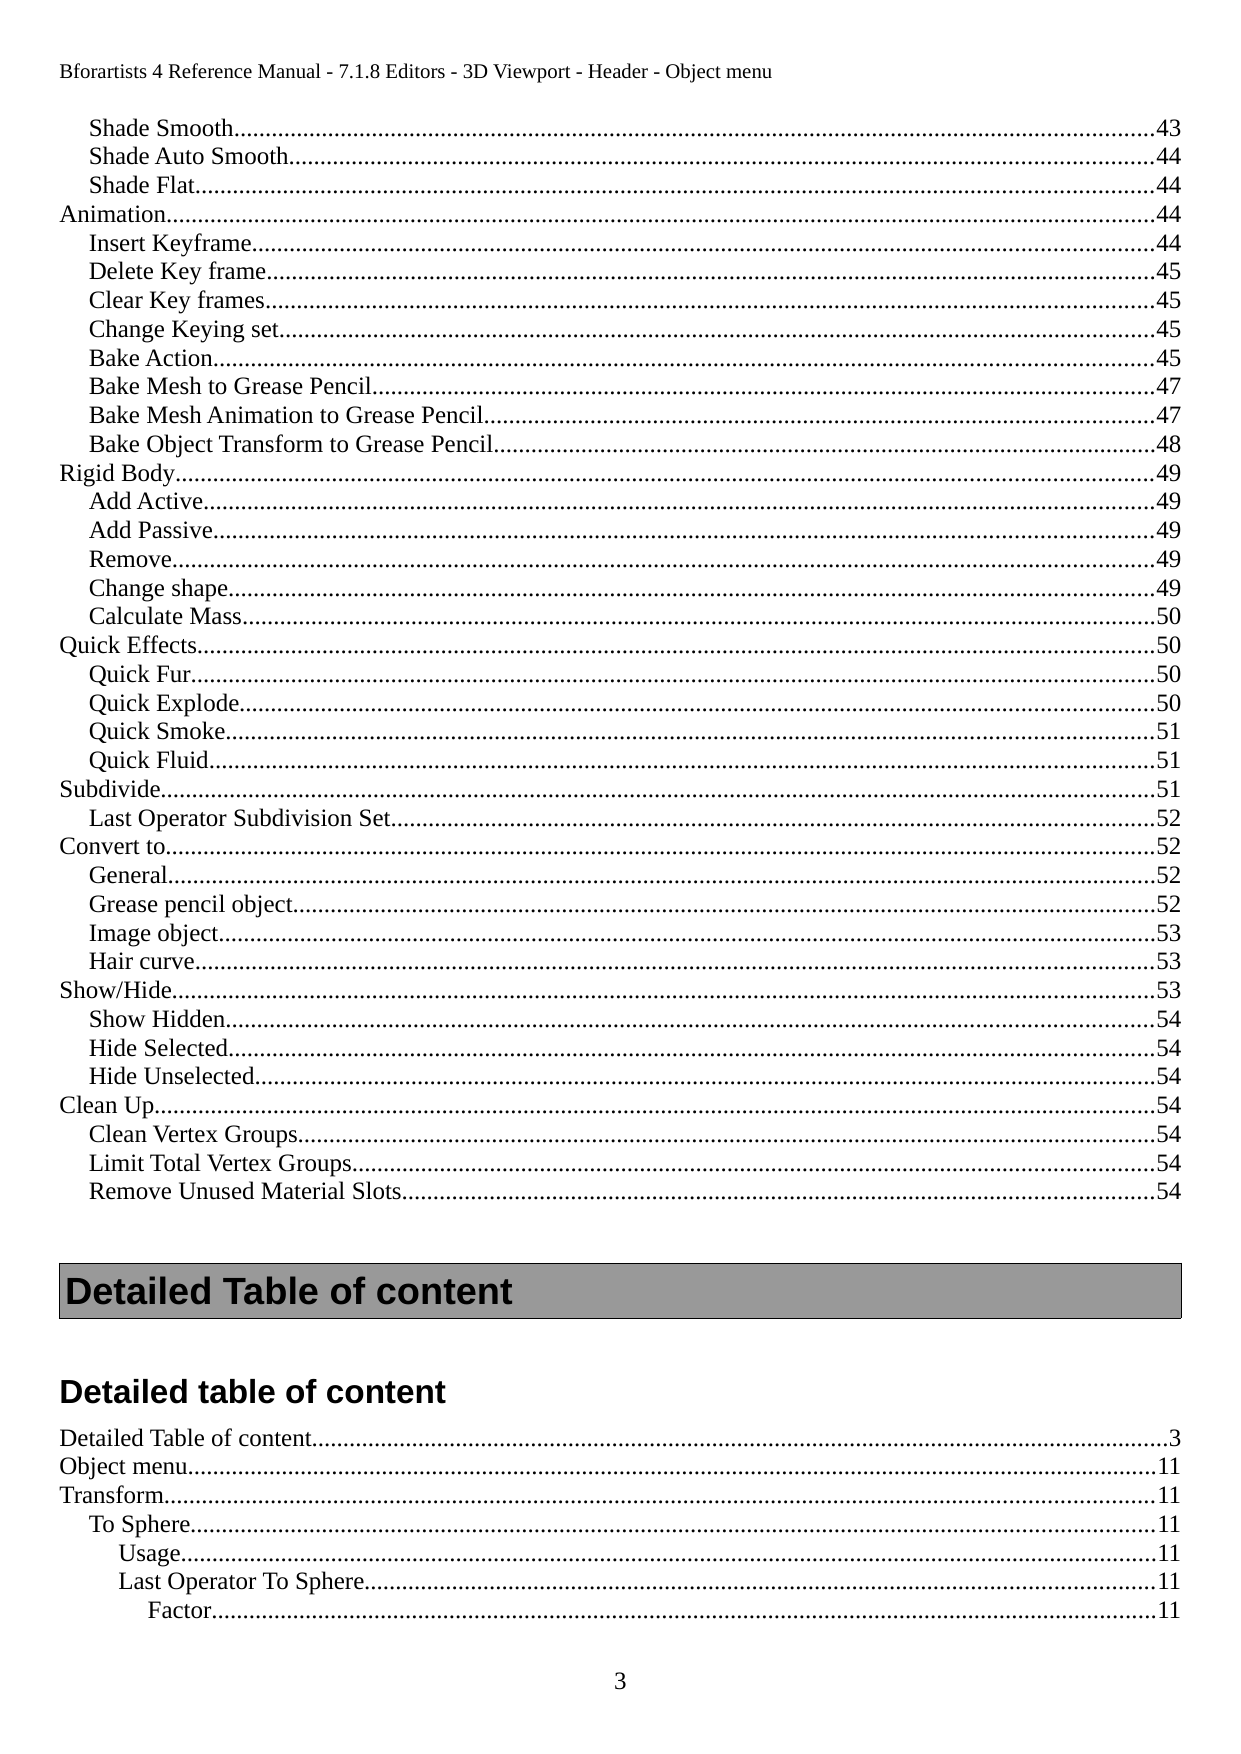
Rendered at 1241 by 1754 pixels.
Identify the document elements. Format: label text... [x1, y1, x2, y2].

text Clean Vertex Groups 54 [88, 1119, 1181, 1148]
text Hair curve 53 [88, 946, 1181, 975]
text Calculate Mass 50 [88, 601, 1181, 630]
text Subdivide 51 [59, 774, 1181, 803]
text To Sphere 11 [88, 1509, 1181, 1538]
text Quick Fur 50 [88, 659, 1181, 688]
text Show/Hide 53 [59, 975, 1181, 1004]
text Insert Keyframe 44 [88, 228, 1181, 256]
text Bake Action 45 [88, 343, 1181, 371]
text Factor 11 [147, 1595, 1181, 1624]
text Delete Key frame 45 [88, 256, 1181, 285]
text Add Active 49 [88, 486, 1181, 515]
text Hide Selected 54 [88, 1033, 1181, 1061]
text Transform 11 [59, 1480, 1181, 1509]
text Last Operator Subdivision Set 52 [88, 803, 1181, 831]
text Bake Object Transform to Grease Pencil 48 [88, 429, 1181, 458]
text Detailed Table of content 3 [59, 1423, 1181, 1451]
text Image object 53 [88, 918, 1181, 946]
text Bake Mesh to Grease Pencil 47 [88, 371, 1181, 400]
text Add Passive 49 [88, 515, 1181, 544]
text Animation 44 [59, 199, 1181, 228]
text Remove Unused Material Slots 54 [88, 1176, 1181, 1205]
text Quick Smoke 51 [88, 716, 1181, 745]
text Bake Mesh Animation to Grease Pencil 47 [88, 400, 1181, 429]
text Hide Unselected 54 [88, 1061, 1181, 1090]
subtitle Detailed table of content [59, 1372, 1181, 1410]
text Quick Effects 50 [59, 630, 1181, 659]
text Grease pencil object 52 [88, 889, 1181, 918]
text Rigid Body 49 [59, 458, 1181, 486]
text Shade Auto Smooth 44 [88, 141, 1181, 170]
text Shade Flat 44 [88, 170, 1181, 199]
text Change shape 49 [88, 573, 1181, 601]
text Last Operator To Sphere 11 [118, 1566, 1181, 1595]
text Convert to 52 [59, 831, 1181, 860]
text Change Keying set 45 [88, 314, 1181, 343]
text Remove 49 [88, 544, 1181, 573]
text Shade Smooth 43 [88, 113, 1181, 141]
text Usage 11 [118, 1538, 1181, 1566]
text Quick Fluid 51 [88, 745, 1181, 774]
text Limit Total Vertex Groups 54 [88, 1148, 1181, 1176]
text Show Hidden 54 [88, 1004, 1181, 1033]
text Object menu 11 [59, 1451, 1181, 1480]
text Quick Explode 50 [88, 688, 1181, 716]
text Clear Key frames 45 [88, 285, 1181, 314]
table_header Detailed Table of content [60, 1264, 1181, 1318]
text Clean Up 54 [59, 1090, 1181, 1119]
text General 52 [88, 860, 1181, 889]
